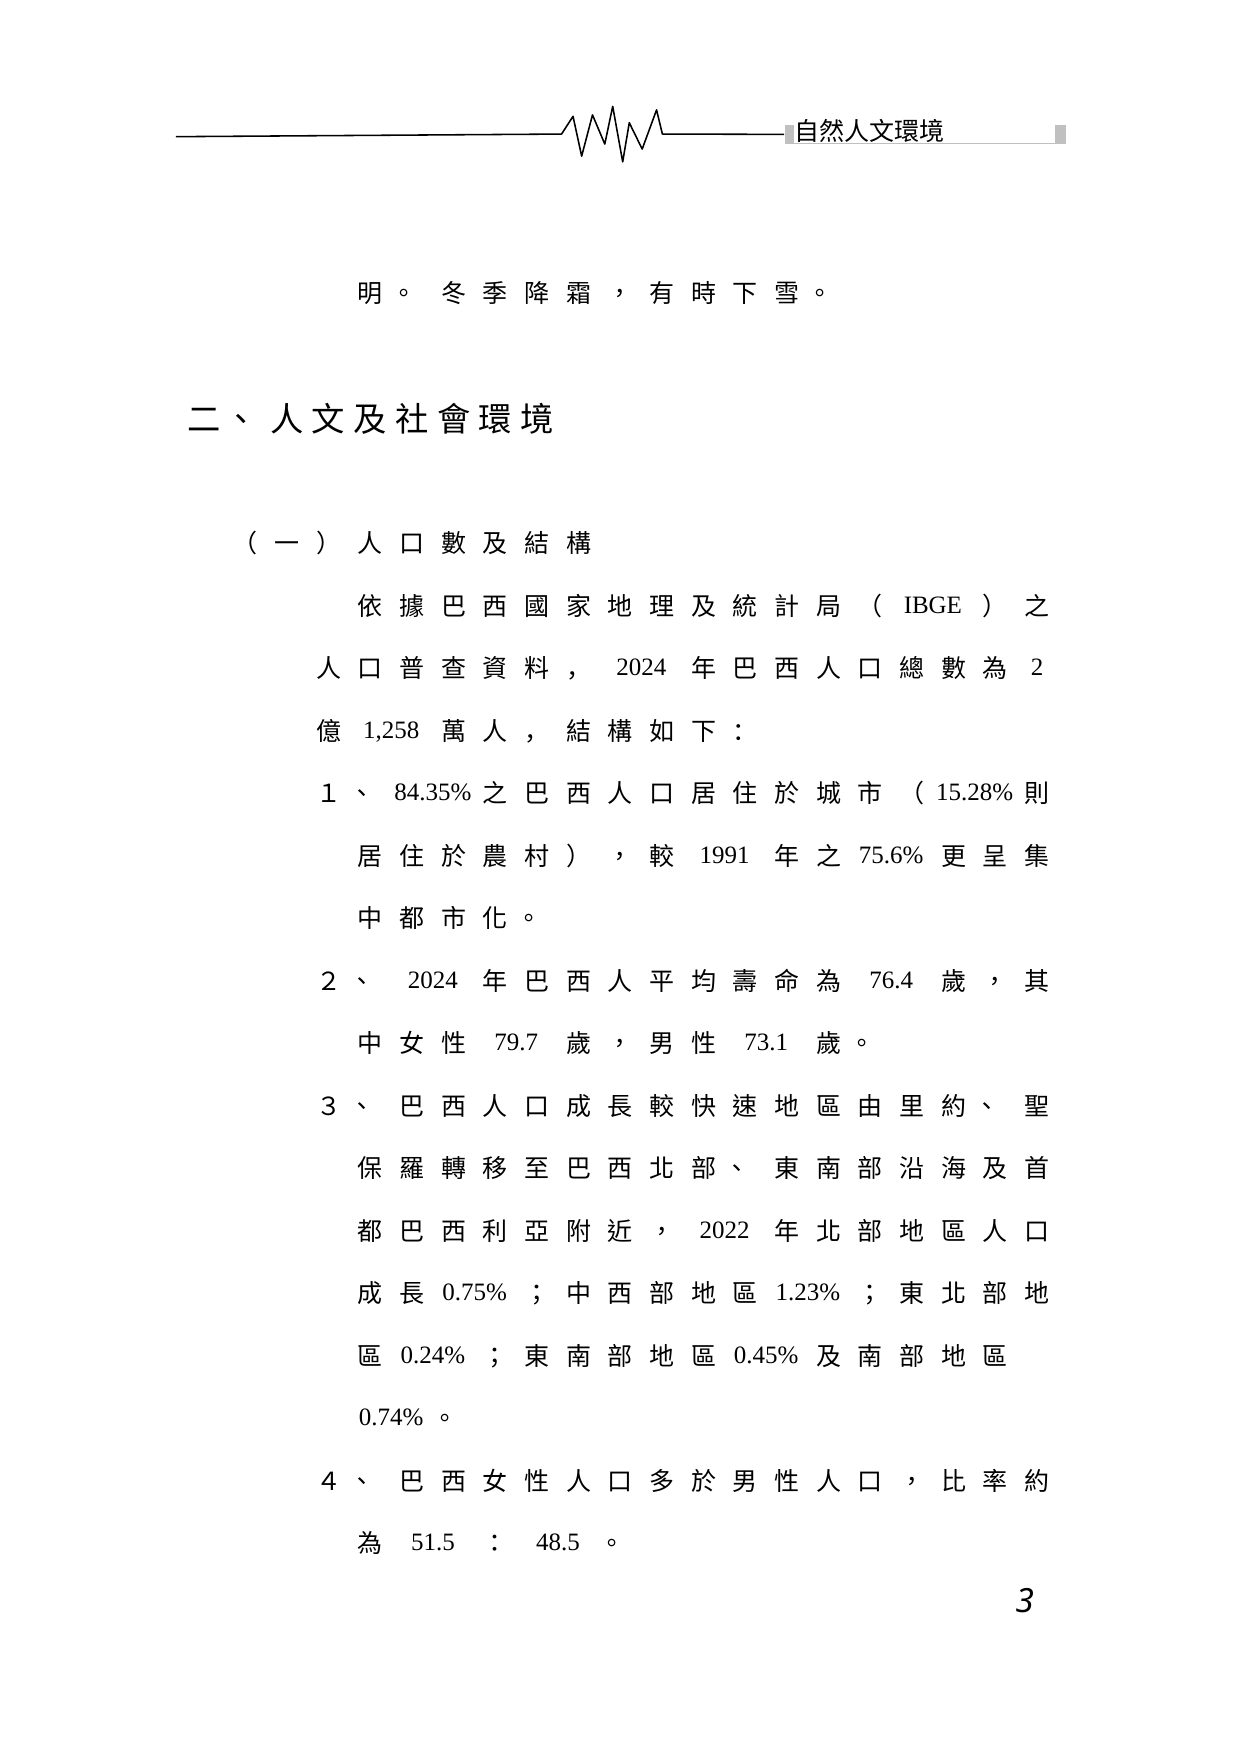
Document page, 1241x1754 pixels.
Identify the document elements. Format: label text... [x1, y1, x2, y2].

text 明。冬季降霜，有時下雪。 [281, 250, 1058, 313]
text 依據巴西國家地理及統計局（IBGE）之人口普查資料，2024年巴西人口總數為2億1,258萬人，結構如下： [281, 563, 1058, 750]
text ２、2024年巴西人平均壽命為76.4歲，其中女性79.7歲，男性73.1歲。 [281, 938, 1058, 1063]
text （一）人口數及結構 [207, 500, 1058, 563]
text １、84.35%之巴西人口居住於城市（15.28%則居住於農村），較1991年之75.6%更呈集中都市化。 [281, 750, 1058, 938]
text ３、巴西人口成長較快速地區由里約、聖保羅轉移至巴西北部、東南部沿海及首都巴西利亞附近，2022年北部地區人口成長0.75%；中西部地區1.23%；東北部地區0.24%；東南部地區0.45%及南部地區0.74%。 [281, 1063, 1058, 1438]
text 二、人文及社會環境 [183, 375, 1058, 438]
text ４、巴西女性人口多於男性人口，比率約為51.5：48.5。 [281, 1438, 1058, 1563]
